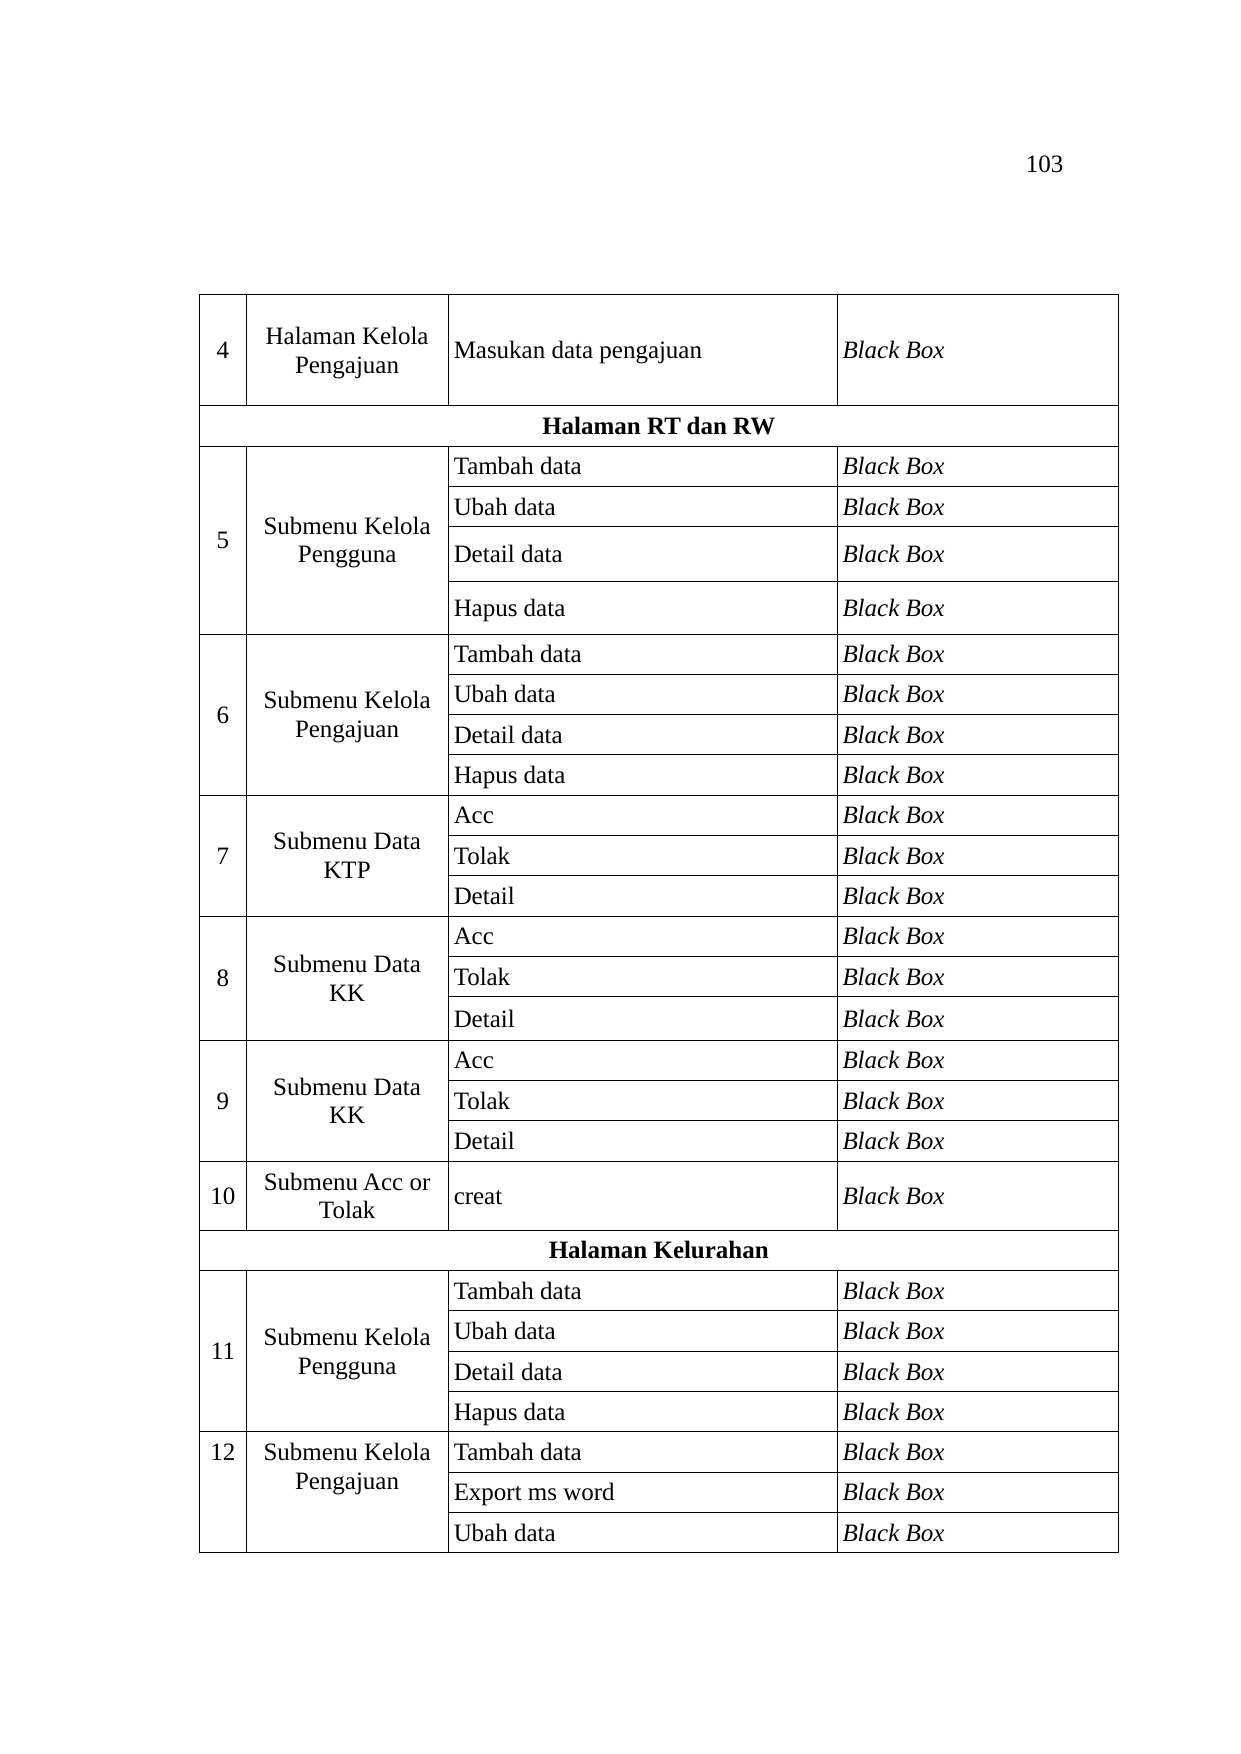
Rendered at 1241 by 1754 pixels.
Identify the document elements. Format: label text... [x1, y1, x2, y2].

table_cell Detail [449, 997, 837, 1040]
table_cell 8 [200, 917, 246, 1040]
table_cell Detail data [449, 527, 837, 581]
table_cell Black Box [838, 527, 1118, 581]
table_cell Ubah data [449, 1513, 837, 1552]
table_cell Black Box [838, 957, 1118, 996]
table_cell Black Box [838, 796, 1118, 835]
table_cell Black Box [838, 917, 1118, 956]
table_cell Black Box [838, 1081, 1118, 1120]
table_cell Ubah data [449, 675, 837, 714]
table_cell 9 [200, 1041, 246, 1161]
table_cell Black Box [838, 1473, 1118, 1512]
table_cell 5 [200, 447, 246, 633]
table_cell Submenu Kelola Pengguna [247, 1271, 448, 1431]
table_cell Black Box [838, 997, 1118, 1040]
table_cell Halaman Kelola Pengajuan [247, 295, 448, 405]
table_cell Hapus data [449, 755, 837, 795]
table_cell Tambah data [449, 1271, 837, 1310]
table_cell Black Box [838, 1162, 1118, 1230]
table_cell Black Box [838, 836, 1118, 875]
table_cell 11 [200, 1271, 246, 1431]
table_cell Black Box [838, 715, 1118, 754]
table_cell Black Box [838, 1392, 1118, 1431]
table_cell Black Box [838, 1041, 1118, 1080]
table_cell Black Box [838, 582, 1118, 633]
table_cell Black Box [838, 1271, 1118, 1310]
table_cell Tolak [449, 957, 837, 996]
table_cell Black Box [838, 675, 1118, 714]
table_cell Tambah data [449, 447, 837, 486]
table_cell Detail data [449, 1352, 837, 1391]
table_cell Black Box [838, 295, 1118, 405]
table_cell Submenu Kelola Pengajuan [247, 635, 448, 795]
table_cell 4 [200, 295, 246, 405]
table_cell Black Box [838, 1352, 1118, 1391]
table_cell Tolak [449, 1081, 837, 1120]
table_cell Detail data [449, 715, 837, 754]
table_cell Acc [449, 796, 837, 835]
table_cell 6 [200, 635, 246, 795]
table_cell Submenu Data KK [247, 1041, 448, 1161]
table_cell Hapus data [449, 582, 837, 633]
table_cell Hapus data [449, 1392, 837, 1431]
table_cell Black Box [838, 1121, 1118, 1161]
table_cell Tambah data [449, 635, 837, 674]
table_cell Black Box [838, 635, 1118, 674]
table_cell Acc [449, 1041, 837, 1080]
table_cell 7 [200, 796, 246, 916]
table_cell 10 [200, 1162, 246, 1230]
table_cell Submenu Kelola Pengguna [247, 447, 448, 633]
table_cell Submenu Acc or Tolak [247, 1162, 448, 1230]
table_cell Halaman Kelurahan [200, 1231, 1118, 1270]
table_cell Detail [449, 1121, 837, 1161]
table_cell Submenu Data KTP [247, 796, 448, 916]
table_cell Tolak [449, 836, 837, 875]
table_cell creat [449, 1162, 837, 1230]
table_cell Black Box [838, 1432, 1118, 1472]
table_cell Acc [449, 917, 837, 956]
table_cell 12 [200, 1432, 246, 1552]
table_cell Black Box [838, 1513, 1118, 1552]
table_cell Black Box [838, 1311, 1118, 1351]
table_cell Black Box [838, 447, 1118, 486]
table_cell Ubah data [449, 1311, 837, 1351]
table_cell Halaman RT dan RW [200, 406, 1118, 446]
table_cell Export ms word [449, 1473, 837, 1512]
table_cell Black Box [838, 755, 1118, 795]
table_cell Detail [449, 876, 837, 916]
table_cell Submenu Kelola Pengajuan [247, 1432, 448, 1552]
table_cell Ubah data [449, 487, 837, 526]
table_cell Tambah data [449, 1432, 837, 1472]
table_cell Black Box [838, 876, 1118, 916]
table_cell Masukan data pengajuan [449, 295, 837, 405]
table_cell Black Box [838, 487, 1118, 526]
table_cell Submenu Data KK [247, 917, 448, 1040]
